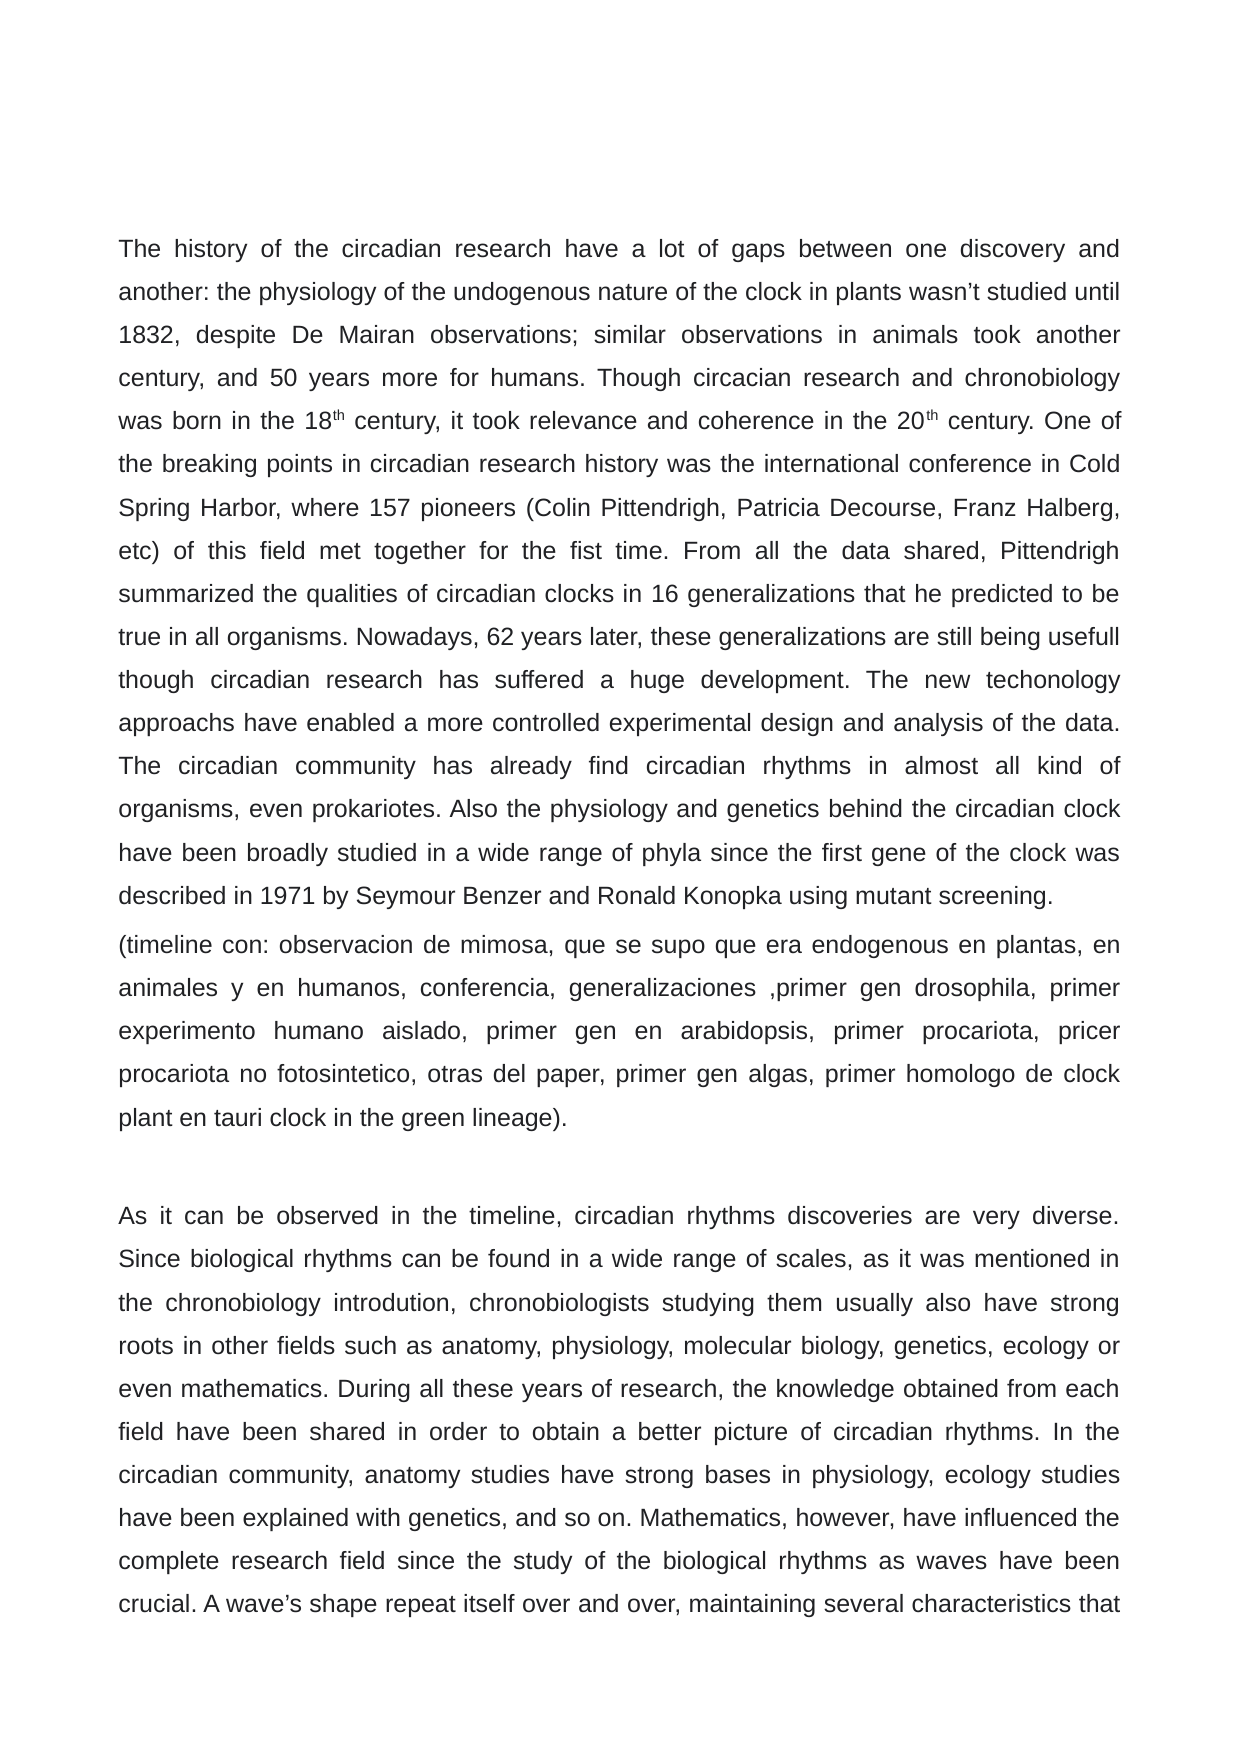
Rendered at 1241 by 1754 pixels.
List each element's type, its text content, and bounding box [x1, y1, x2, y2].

text (timeline con: observacion de mimosa, que se supo que era endogenous en plantas, en animales y en humanos, conferencia, generalizaciones ,primer gen drosophila, primer experimento humano aislado, primer gen en arabidopsis, primer procariota, pricer procariota no fotosintetico, otras del paper, primer gen algas, primer homologo de clock plant en tauri clock in the green lineage). [118, 930, 1122, 1131]
text The history of the circadian research have a lot of gaps between one discovery and another: the physiology of the undogenous nature of the clock in plants wasn’t studied until 1832, despite De Mairan observations; similar observations in animals took another century, and 50 years more for humans. Though circacian research and chronobiology was born in the 18th century, it took relevance and coherence in the 20th century. One of the breaking points in circadian research history was the international conference in Cold Spring Harbor, where 157 pioneers (Colin Pittendrigh, Patricia Decourse, Franz Halberg, etc) of this field met together for the fist time. From all the data shared, Pittendrigh summarized the qualities of circadian clocks in 16 generalizations that he predicted to be true in all organisms. Nowadays, 62 years later, these generalizations are still being usefull though circadian research has suffered a huge development. The new techonology approachs have enabled a more controlled experimental design and analysis of the data. The circadian community has already find circadian rhythms in almost all kind of organisms, even prokariotes. Also the physiology and genetics behind the circadian clock have been broadly studied in a wide range of phyla since the first gene of the clock was described in 1971 by Seymour Benzer and Ronald Konopka using mutant screening. [118, 234, 1122, 909]
text As it can be observed in the timeline, circadian rhythms discoveries are very diverse. Since biological rhythms can be found in a wide range of scales, as it was mentioned in the chronobiology introdution, chronobiologists studying them usually also have strong roots in other fields such as anatomy, physiology, molecular biology, genetics, ecology or even mathematics. During all these years of research, the knowledge obtained from each field have been shared in order to obtain a better picture of circadian rhythms. In the circadian community, anatomy studies have strong bases in physiology, ecology studies have been explained with genetics, and so on. Mathematics, however, have influenced the complete research field since the study of the biological rhythms as waves have been crucial. A wave’s shape repeat itself over and over, maintaining several characteristics that [118, 1201, 1122, 1618]
